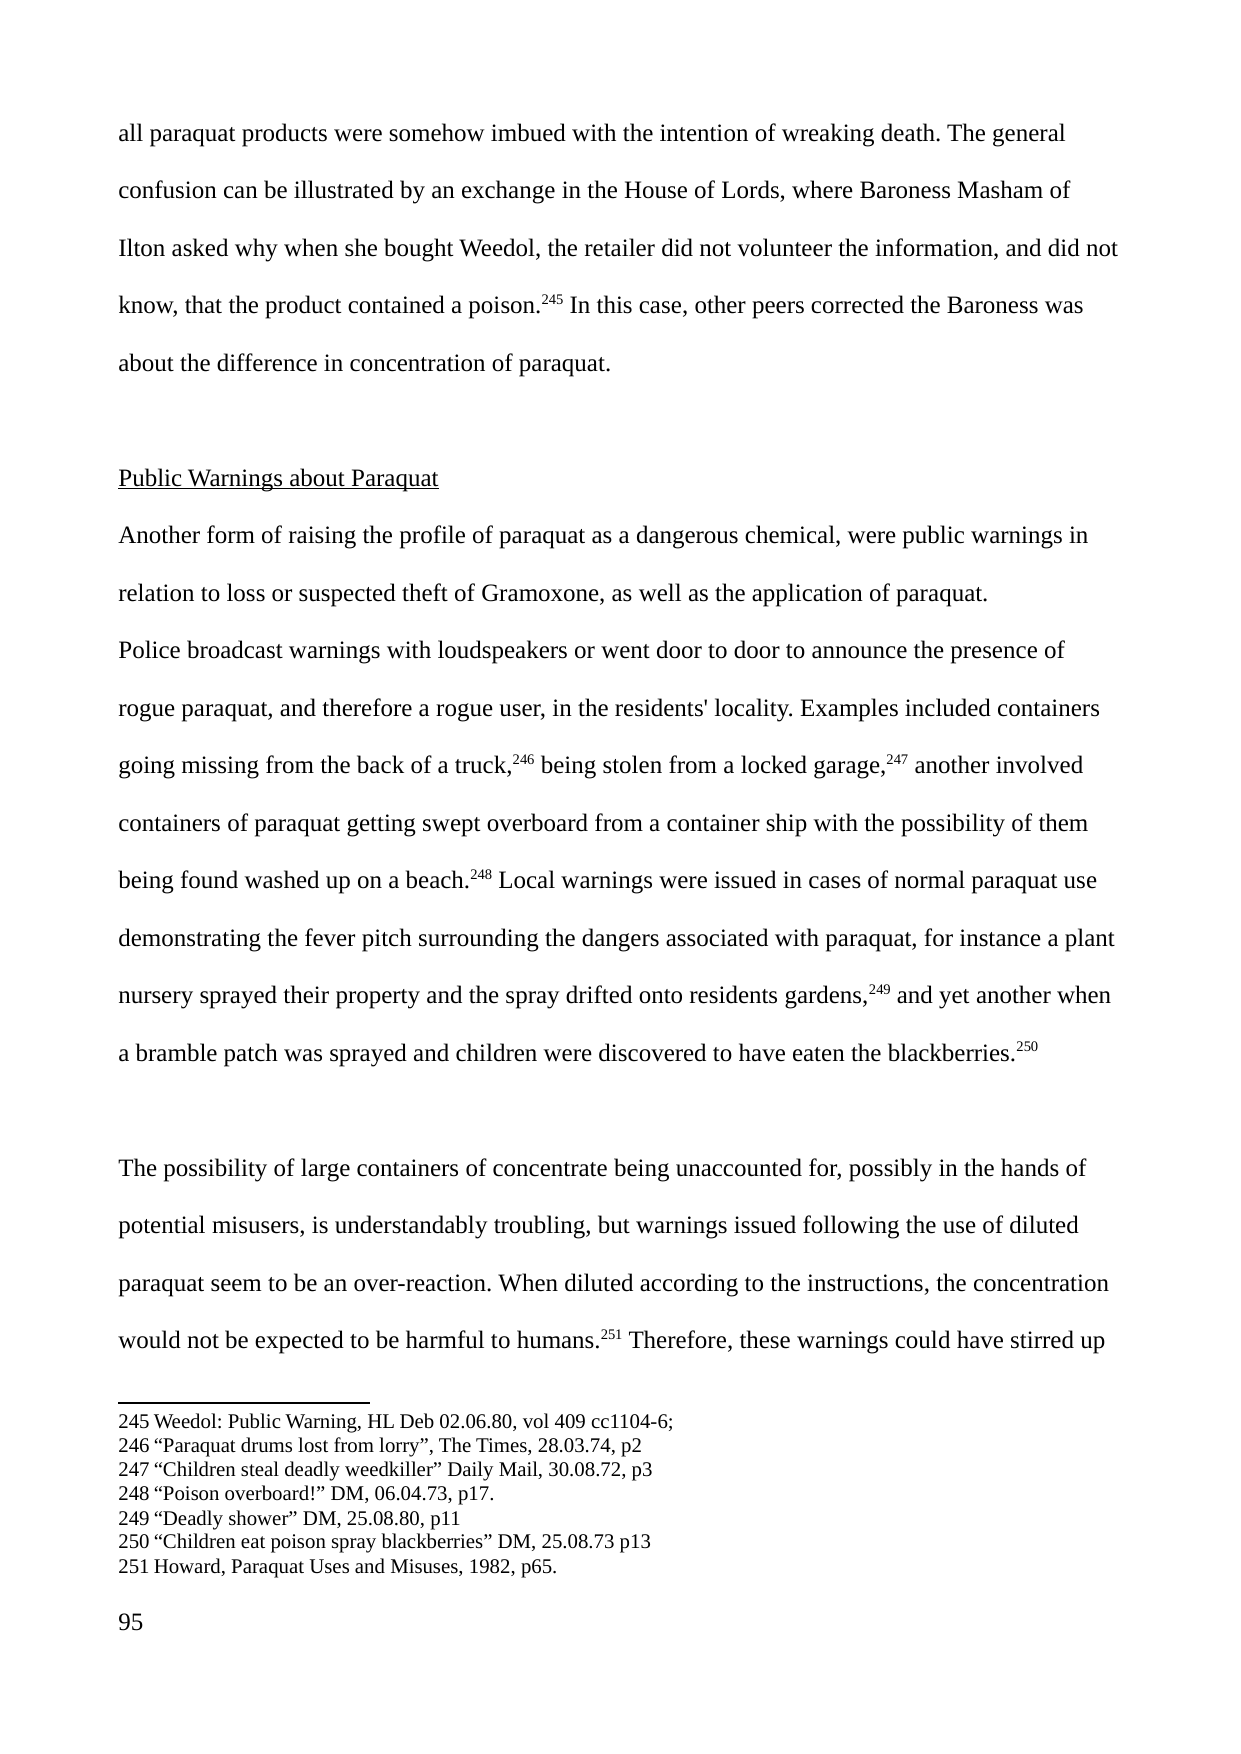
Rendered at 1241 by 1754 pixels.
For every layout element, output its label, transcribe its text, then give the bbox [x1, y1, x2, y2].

text “Deadly shower” DM, 25.08.80, p11 [118, 1505, 1122, 1529]
text Weedol: Public Warning, HL Deb 02.06.80, vol 409 cc1104-6; [118, 1409, 1122, 1433]
text Howard, Paraquat Uses and Misuses, 1982, p65. [118, 1553, 1122, 1578]
text Police broadcast warnings with loudspeakers or went door to door to announce the presence of rogue paraquat, and therefore a rogue user, in the residents' locality. Examples included containers going missing from the back of a truck, being stolen from a locked garage, another involved containers of paraquat getting swept overboard from a container ship with the possibility of them being found washed up on a beach. Local warnings were issued in cases of normal paraquat use demonstrating the fever pitch surrounding the dangers associated with paraquat, for instance a plant nursery sprayed their property and the spray drifted onto residents gardens, and yet another when a bramble patch was sprayed and children were discovered to have eaten the blackberries. [118, 636, 1122, 1067]
text “Children steal deadly weedkiller” Daily Mail, 30.08.72, p3 [118, 1457, 1122, 1481]
text Public Warnings about Paraquat [118, 463, 1122, 492]
text “Poison overboard!” DM, 06.04.73, p17. [118, 1481, 1122, 1505]
text Another form of raising the profile of paraquat as a dangerous chemical, were public warnings in relation to loss or suspected theft of Gramoxone, as well as the application of paraquat. [118, 521, 1122, 607]
text “Paraquat drums lost from lorry”, The Times, 28.03.74, p2 [118, 1433, 1122, 1457]
text “Children eat poison spray blackberries” DM, 25.08.73 p13 [118, 1529, 1122, 1553]
text The possibility of large containers of concentrate being unaccounted for, possibly in the hands of potential misusers, is understandably troubling, but warnings issued following the use of diluted paraquat seem to be an over-reaction. When diluted according to the instructions, the concentration would not be expected to be harmful to humans. Therefore, these warnings could have stirred up [118, 1153, 1122, 1354]
text all paraquat products were somehow imbued with the intention of wreaking death. The general confusion can be illustrated by an exchange in the House of Lords, where Baroness Masham of Ilton asked why when she bought Weedol, the retailer did not volunteer the information, and did not know, that the product contained a poison. In this case, other peers corrected the Baroness was about the difference in concentration of paraquat. [118, 118, 1122, 377]
